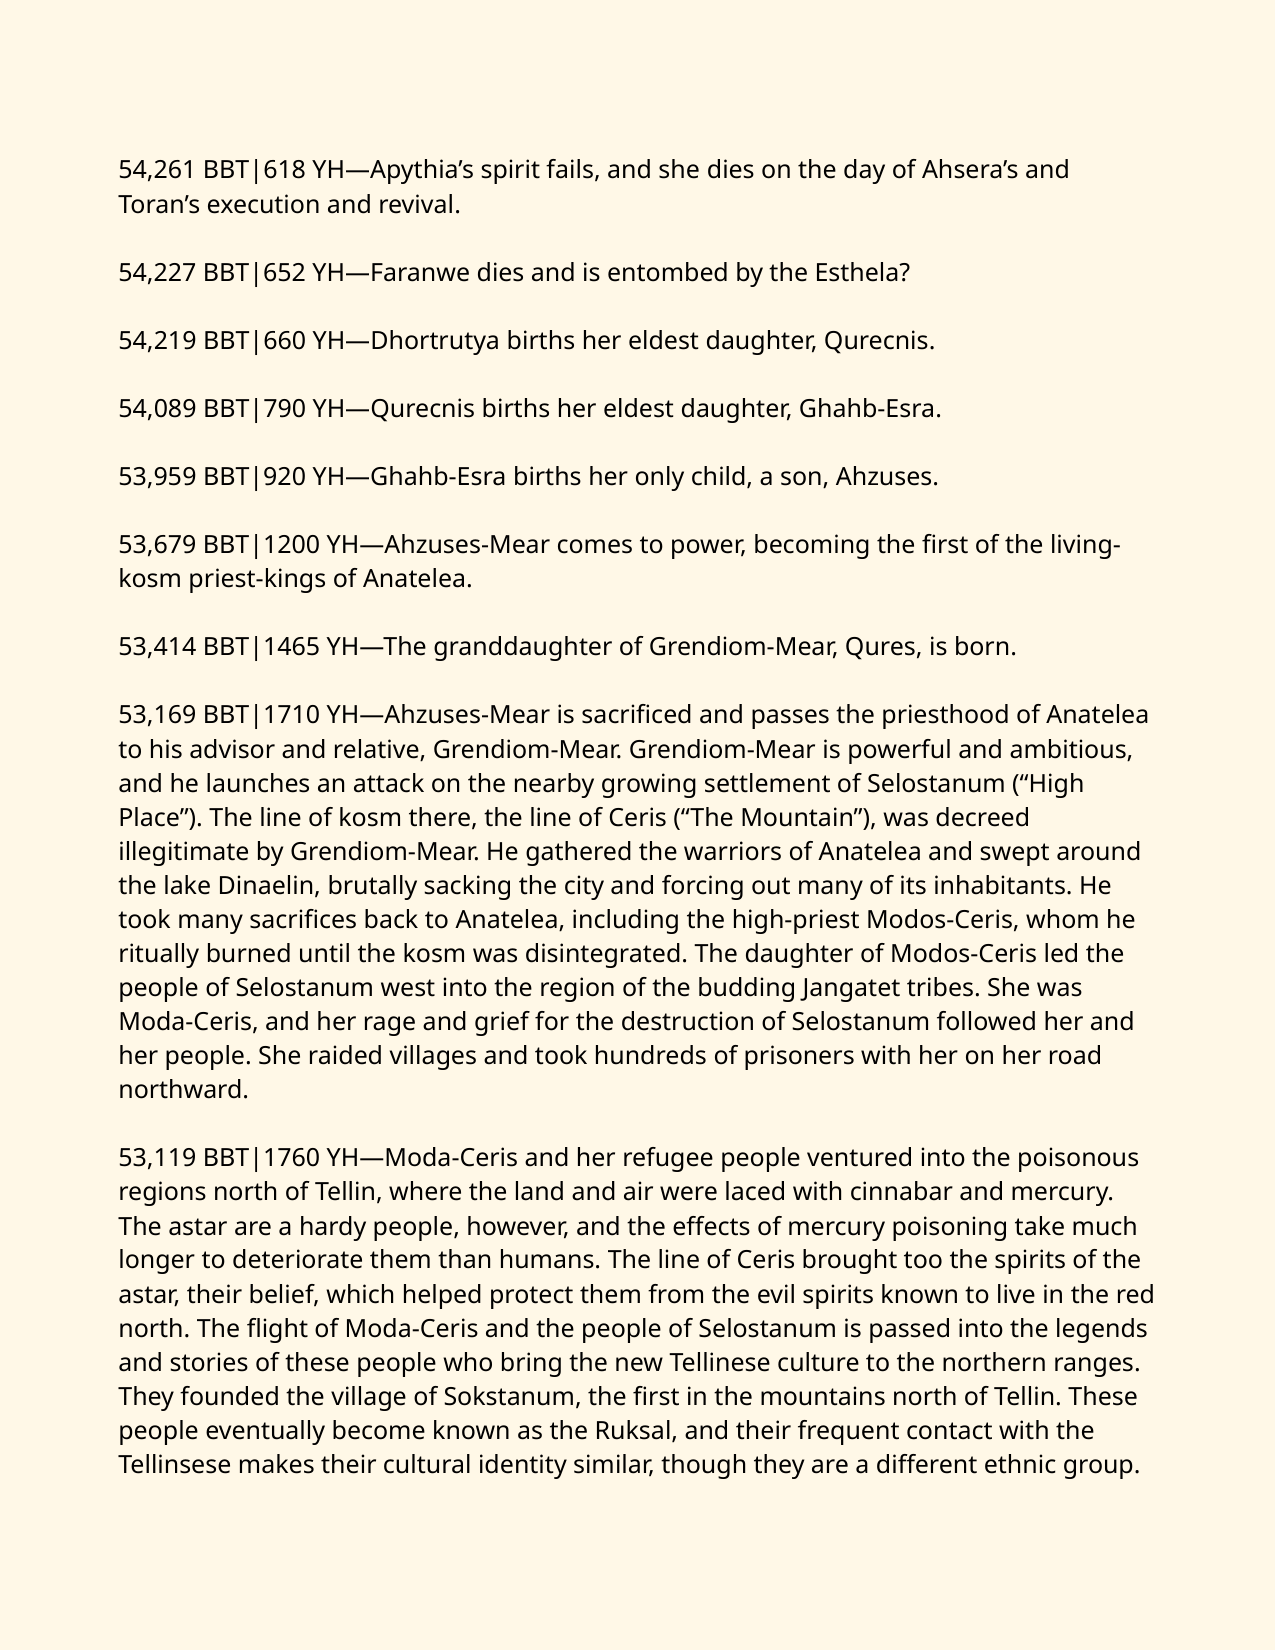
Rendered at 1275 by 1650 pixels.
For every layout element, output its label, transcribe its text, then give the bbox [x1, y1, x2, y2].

text 53,959 BBT|920 YH—Ghahb-Esra births her only child, a son, Ahzuses. [118, 459, 1157, 493]
text 53,679 BBT|1200 YH—Ahzuses-Mear comes to power, becoming the first of the living-kosm priest-kings of Anatelea. [118, 527, 1157, 595]
text 54,089 BBT|790 YH—Qurecnis births her eldest daughter, Ghahb-Esra. [118, 391, 1157, 425]
text 53,169 BBT|1710 YH—Ahzuses-Mear is sacrificed and passes the priesthood of Anatelea to his advisor and relative, Grendiom-Mear. Grendiom-Mear is powerful and ambitious, and he launches an attack on the nearby growing settlement of Selostanum (“High Place”). The line of kosm there, the line of Ceris (“The Mountain”), was decreed illegitimate by Grendiom-Mear. He gathered the warriors of Anatelea and swept around the lake Dinaelin, brutally sacking the city and forcing out many of its inhabitants. He took many sacrifices back to Anatelea, including the high-priest Modos-Ceris, whom he ritually burned until the kosm was disintegrated. The daughter of Modos-Ceris led the people of Selostanum west into the region of the budding Jangatet tribes. She was Moda-Ceris, and her rage and grief for the destruction of Selostanum followed her and her people. She raided villages and took hundreds of prisoners with her on her road northward. [118, 697, 1157, 1106]
text 54,261 BBT|618 YH—Apythia’s spirit fails, and she dies on the day of Ahsera’s and Toran’s execution and revival. [118, 152, 1157, 220]
text 53,119 BBT|1760 YH—Moda-Ceris and her refugee people ventured into the poisonous regions north of Tellin, where the land and air were laced with cinnabar and mercury. The astar are a hardy people, however, and the effects of mercury poisoning take much longer to deteriorate them than humans. The line of Ceris brought too the spirits of the astar, their belief, which helped protect them from the evil spirits known to live in the red north. The flight of Moda-Ceris and the people of Selostanum is passed into the legends and stories of these people who bring the new Tellinese culture to the northern ranges. They founded the village of Sokstanum, the first in the mountains north of Tellin. These people eventually become known as the Ruksal, and their frequent contact with the Tellinsese makes their cultural identity similar, though they are a different ethnic group. [118, 1140, 1157, 1481]
text 54,219 BBT|660 YH—Dhortrutya births her eldest daughter, Qurecnis. [118, 322, 1157, 357]
text 53,414 BBT|1465 YH—The granddaughter of Grendiom-Mear, Qures, is born. [118, 629, 1157, 663]
text 54,227 BBT|652 YH—Faranwe dies and is entombed by the Esthela? [118, 254, 1157, 288]
